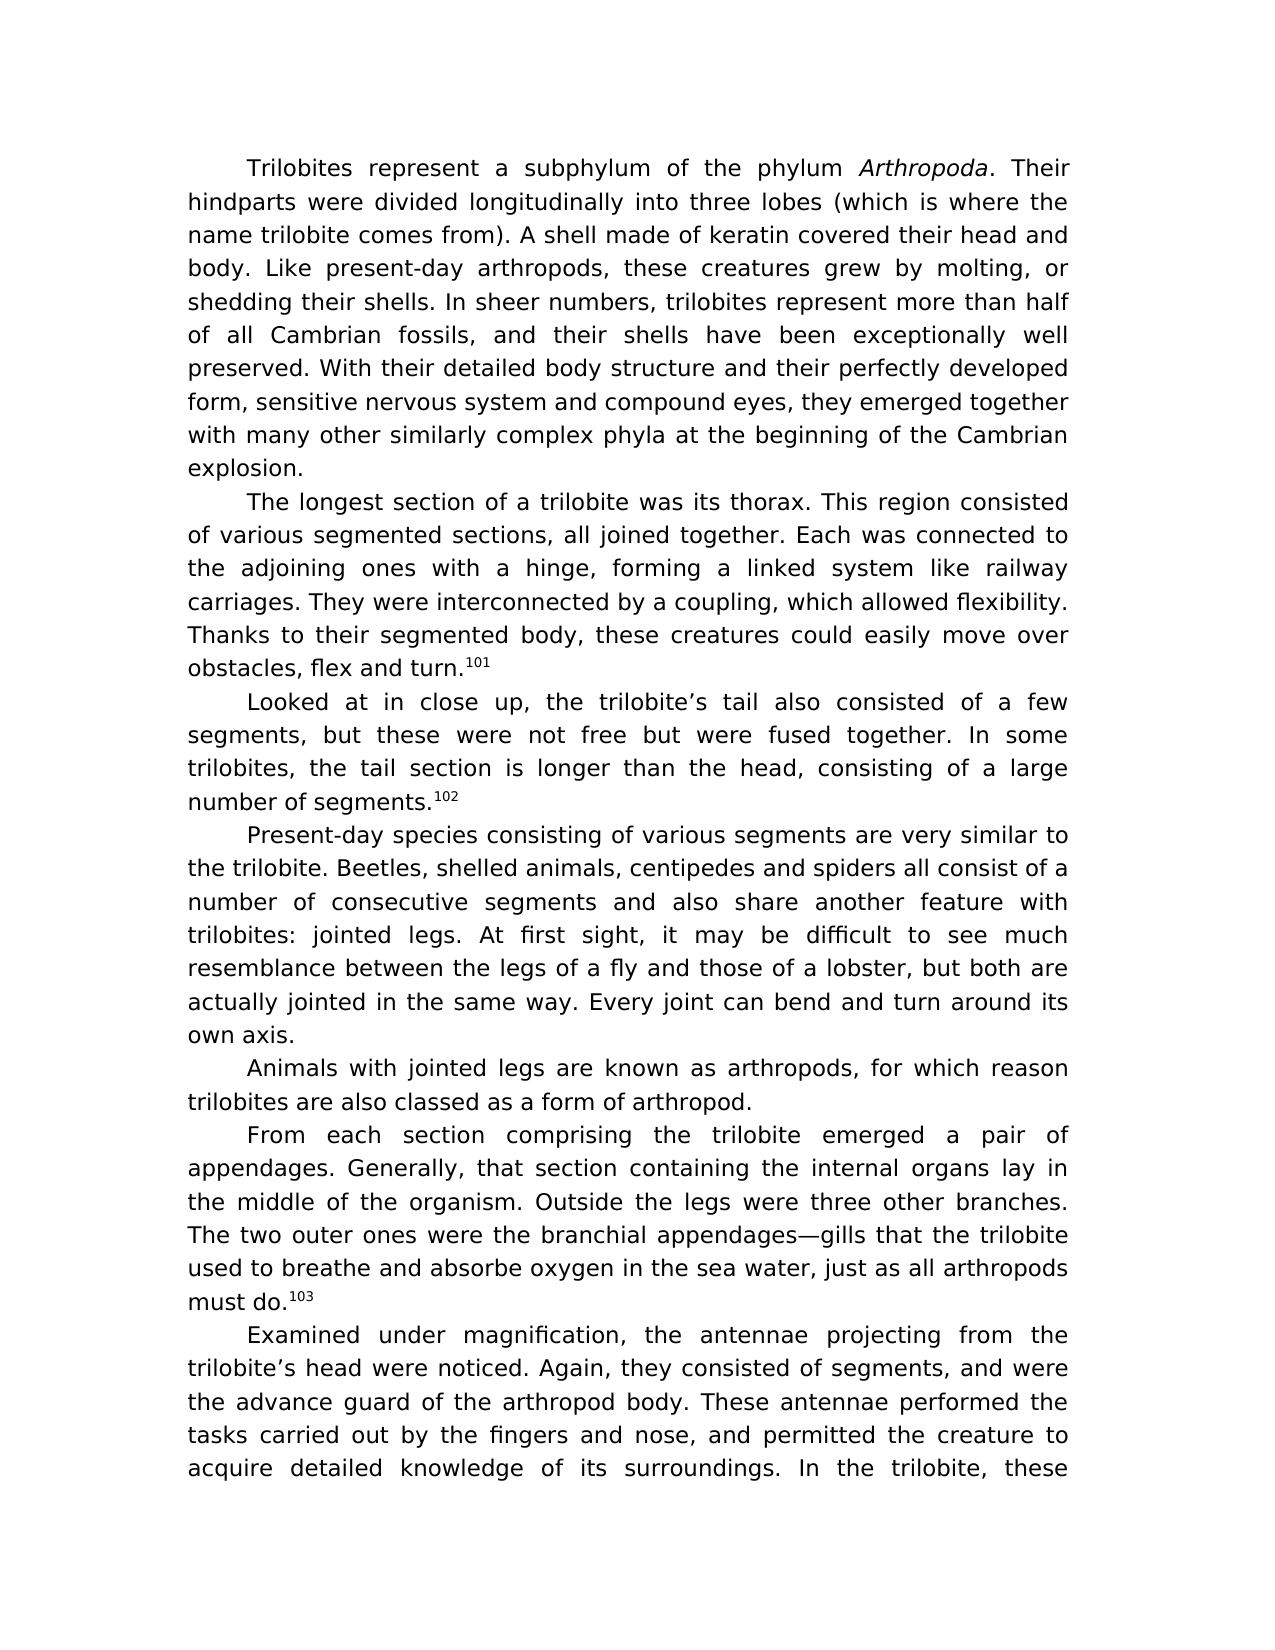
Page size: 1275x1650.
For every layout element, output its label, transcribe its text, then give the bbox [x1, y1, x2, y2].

text From each section comprising the trilobite emerged a pair of appendages. Generally, that section containing the internal organs lay in the middle of the organism. Outside the legs were three other branches. The two outer ones were the branchial appendages—gills that the trilobite used to breathe and absorbe oxygen in the sea water, just as all arthropods must do.103 [187, 1117, 1070, 1317]
text Trilobites represent a subphylum of the phylum Arthropoda. Their hindparts were divided longitudinally into three lobes (which is where the name trilobite comes from). A shell made of keratin covered their head and body. Like present-day arthropods, these creatures grew by molting, or shedding their shells. In sheer numbers, trilobites represent more than half of all Cambrian fossils, and their shells have been exceptionally well preserved. With their detailed body structure and their perfectly developed form, sensitive nervous system and compound eyes, they emerged together with many other similarly complex phyla at the beginning of the Cambrian explosion. [187, 150, 1070, 483]
text Present-day species consisting of various segments are very similar to the trilobite. Beetles, shelled animals, centipedes and spiders all consist of a number of consecutive segments and also share another feature with trilobites: jointed legs. At first sight, it may be difficult to see much resemblance between the legs of a fly and those of a lobster, but both are actually jointed in the same way. Every joint can bend and turn around its own axis. [187, 817, 1070, 1050]
text The longest section of a trilobite was its thorax. This region consisted of various segmented sections, all joined together. Each was connected to the adjoining ones with a hinge, forming a linked system like railway carriages. They were interconnected by a coupling, which allowed flexibility. Thanks to their segmented body, these creatures could easily move over obstacles, flex and turn.101 [187, 483, 1070, 683]
text Animals with jointed legs are known as arthropods, for which reason trilobites are also classed as a form of arthropod. [187, 1050, 1070, 1117]
text Examined under magnification, the antennae projecting from the trilobite’s head were noticed. Again, they consisted of segments, and were the advance guard of the arthropod body. These antennae performed the tasks carried out by the fingers and nose, and permitted the creature to acquire detailed knowledge of its surroundings. In the trilobite, these [187, 1317, 1070, 1483]
text Looked at in close up, the trilobite’s tail also consisted of a few segments, but these were not free but were fused together. In some trilobites, the tail section is longer than the head, consisting of a large number of segments.102 [187, 683, 1070, 817]
